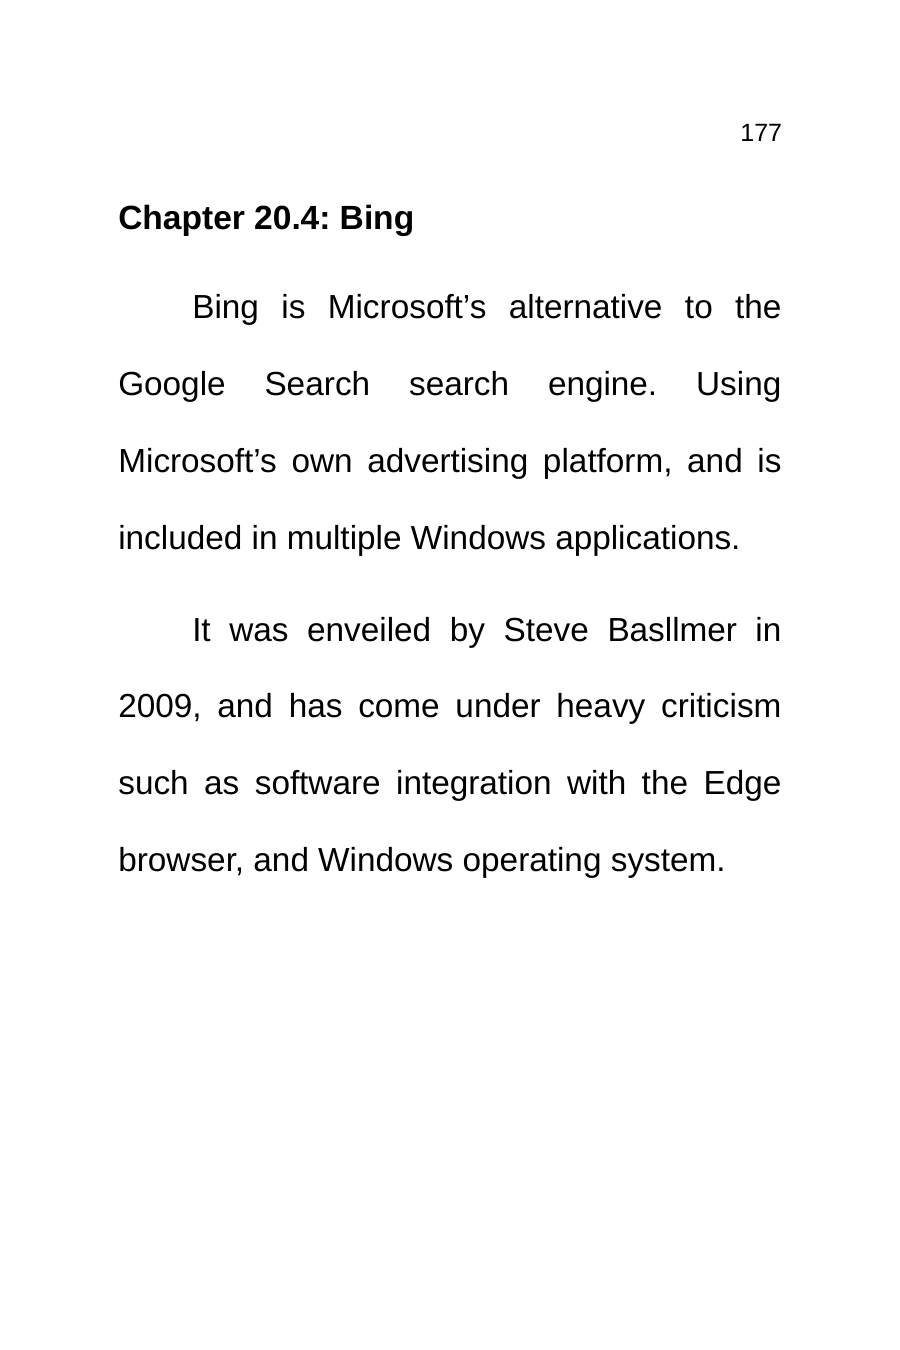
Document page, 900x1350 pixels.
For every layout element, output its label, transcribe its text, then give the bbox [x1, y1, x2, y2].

text Bing is Microsoft’s alternative to the Google Search search engine. Using Microsoft’s own advertising platform, and is included in multiple Windows applications. [118, 287, 782, 557]
text It was enveiled by Steve Basllmer in 2009, and has come under heavy criticism such as software integration with the Edge browser, and Windows operating system. [118, 609, 782, 879]
subtitle Chapter 20.4: Bing [118, 198, 782, 236]
